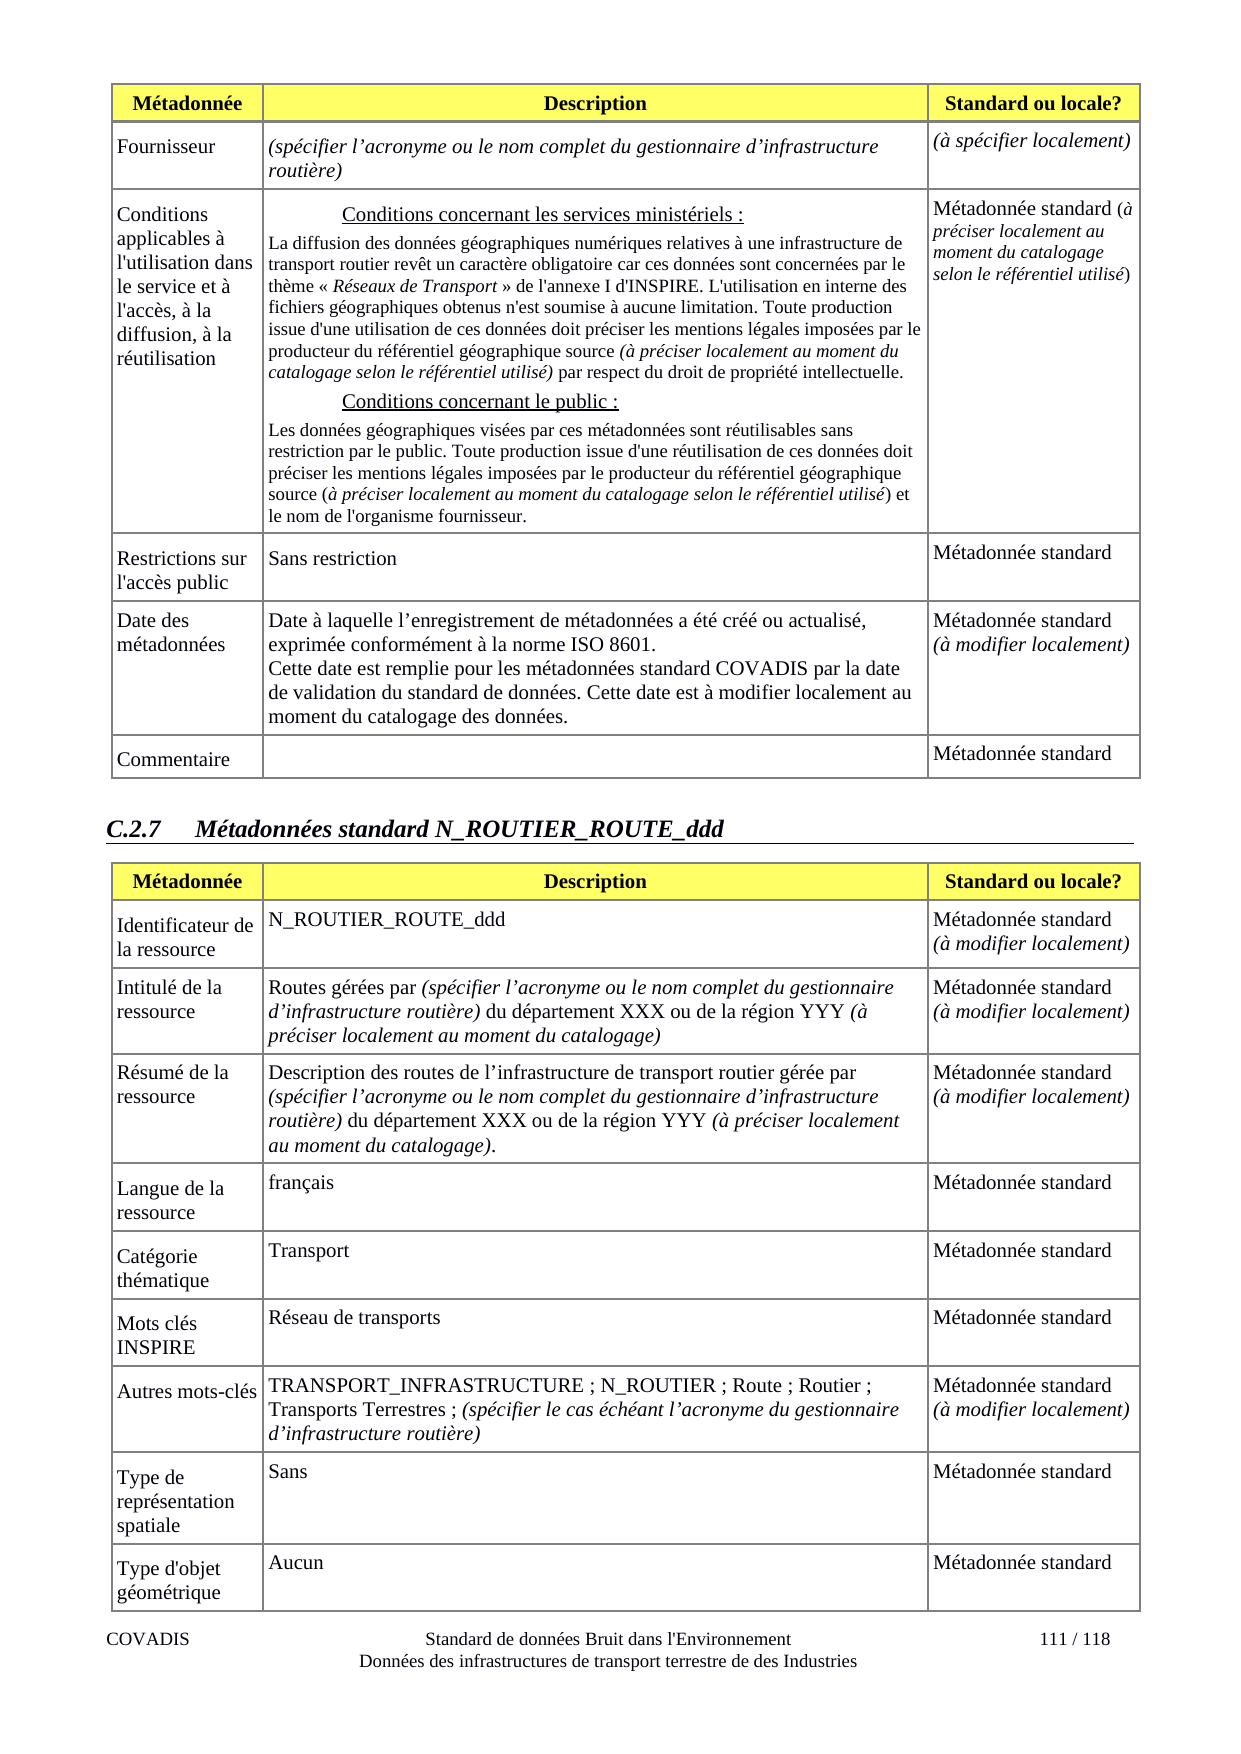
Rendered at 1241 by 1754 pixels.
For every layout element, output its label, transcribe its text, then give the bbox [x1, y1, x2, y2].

table_header Standard ou locale? [929, 85, 1139, 120]
table_cell Métadonnée standard [929, 1300, 1139, 1365]
table_header Métadonnée [113, 85, 262, 120]
table_cell Métadonnée standard (à modifier localement) [929, 969, 1139, 1052]
table_cell Autres mots-clés [113, 1367, 262, 1451]
table_header Description [264, 85, 927, 120]
table_header Standard ou locale? [929, 864, 1139, 899]
table_cell Date à laquelle l’enregistrement de métadonnées a été créé ou actualisé, exprimée conformément à la norme ISO 8601. Cette date est remplie pour les métadonnées standard COVADIS par la date de validation du standard de données. Cette date est à modifier localement au moment du catalogage des données. [264, 602, 927, 733]
table_cell Métadonnée standard (à modifier localement) [929, 602, 1139, 733]
table_cell Catégorie thématique [113, 1232, 262, 1297]
table_cell TRANSPORT_INFRASTRUCTURE ; N_ROUTIER ; Route ; Routier ; Transports Terrestres ; (spécifier le cas échéant l’acronyme du gestionnaire d’infrastructure routière) [264, 1367, 927, 1451]
table_cell Conditions concernant les services ministériels : La diffusion des données géographiques numériques relatives à une infrastructure de transport routier revêt un caractère obligatoire car ces données sont concernées par le thème « Réseaux de Transport » de l'annexe I d'INSPIRE. L'utilisation en interne des fichiers géographiques obtenus n'est soumise à aucune limitation. Toute production issue d'une utilisation de ces données doit préciser les mentions légales imposées par le producteur du référentiel géographique source (à préciser localement au moment du catalogage selon le référentiel utilisé) par respect du droit de propriété intellectuelle. Conditions concernant le public : Les données géographiques visées par ces métadonnées sont réutilisables sans restriction par le public. Toute production issue d'une réutilisation de ces données doit préciser les mentions légales imposées par le producteur du référentiel géographique source (à préciser localement au moment du catalogage selon le référentiel utilisé) et le nom de l'organisme fournisseur. [264, 190, 927, 532]
table_cell Restrictions sur l'accès public [113, 534, 262, 600]
table_cell (à spécifier localement) [929, 123, 1139, 188]
table_cell Métadonnée standard [929, 736, 1139, 777]
table_cell Commentaire [113, 736, 262, 777]
table_cell Métadonnée standard (à préciser localement au moment du catalogage selon le référentiel utilisé) [929, 190, 1139, 532]
table_cell (spécifier l’acronyme ou le nom complet du gestionnaire d’infrastructure routière) [264, 123, 927, 188]
table_cell Type d'objet géométrique [113, 1545, 262, 1610]
table_cell Métadonnée standard [929, 1232, 1139, 1297]
table_cell Mots clés INSPIRE [113, 1300, 262, 1365]
table_cell Métadonnée standard [929, 534, 1139, 600]
table_cell Date des métadonnées [113, 602, 262, 733]
table_cell Fournisseur [113, 123, 262, 188]
table_cell Intitulé de la ressource [113, 969, 262, 1052]
table_cell Métadonnée standard [929, 1164, 1139, 1230]
table_cell Routes gérées par (spécifier l’acronyme ou le nom complet du gestionnaire d’infrastructure routière) du département XXX ou de la région YYY (à préciser localement au moment du catalogage) [264, 969, 927, 1052]
table_cell [264, 736, 927, 777]
table_cell Sans restriction [264, 534, 927, 600]
table_header Métadonnée [113, 864, 262, 899]
table_cell Sans [264, 1453, 927, 1542]
table_cell Aucun [264, 1545, 927, 1610]
table_cell français [264, 1164, 927, 1230]
table_cell Métadonnée standard [929, 1545, 1139, 1610]
table_cell Description des routes de l’infrastructure de transport routier gérée par (spécifier l’acronyme ou le nom complet du gestionnaire d’infrastructure routière) du département XXX ou de la région YYY (à préciser localement au moment du catalogage). [264, 1055, 927, 1162]
subtitle Métadonnées standard N_ROUTIER_ROUTE_ddd [106, 814, 1134, 843]
table_cell Résumé de la ressource [113, 1055, 262, 1162]
table_cell Transport [264, 1232, 927, 1297]
table_cell Langue de la ressource [113, 1164, 262, 1230]
table_cell Métadonnée standard (à modifier localement) [929, 1055, 1139, 1162]
table_cell Métadonnée standard [929, 1453, 1139, 1542]
table_cell Conditions applicables à l'utilisation dans le service et à l'accès, à la diffusion, à la réutilisation [113, 190, 262, 532]
table_cell Identificateur de la ressource [113, 901, 262, 967]
table_cell Métadonnée standard (à modifier localement) [929, 901, 1139, 967]
table_cell Type de représentation spatiale [113, 1453, 262, 1542]
table_cell Métadonnée standard (à modifier localement) [929, 1367, 1139, 1451]
table_cell N_ROUTIER_ROUTE_ddd [264, 901, 927, 967]
table_header Description [264, 864, 927, 899]
table_cell Réseau de transports [264, 1300, 927, 1365]
